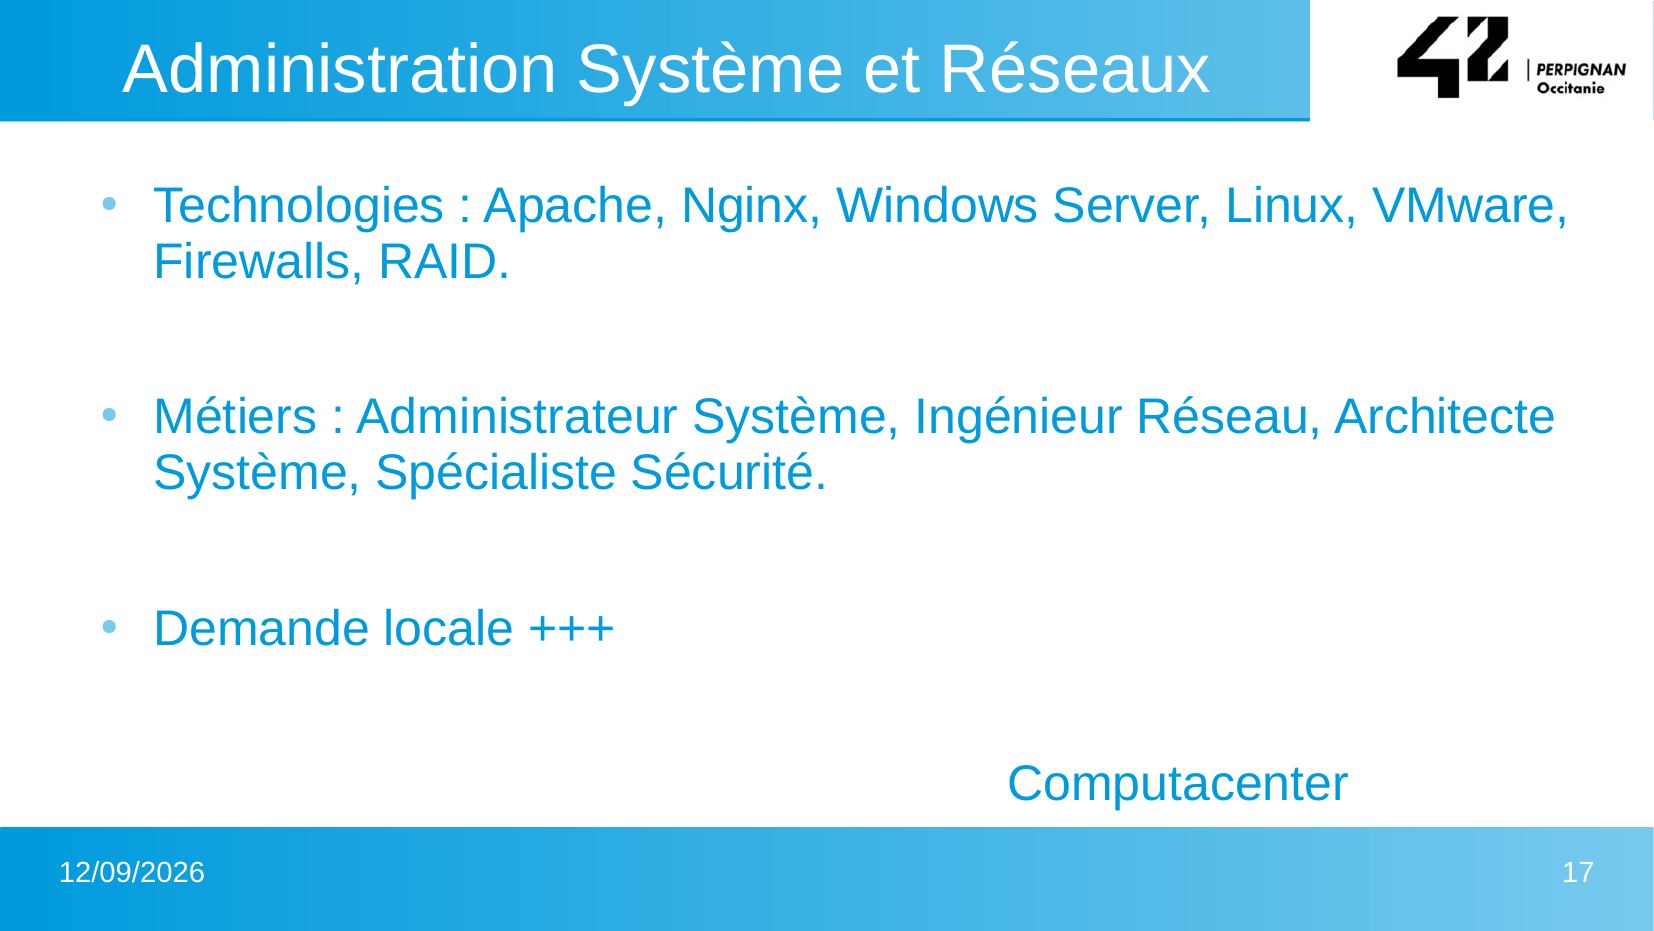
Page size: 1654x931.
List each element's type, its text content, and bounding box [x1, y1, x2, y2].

picture [1310, 0, 1654, 125]
title Administration Système et Réseaux [0, 29, 1310, 108]
list Technologies : Apache, Nginx, Windows Server, Linux, VMware, Firewalls, RAID. Métiers : Administrateur Système, Ingénieur Réseau, Architecte Système, Spécialiste Sécurité. Demande locale +++ Computacenter [82, 177, 1619, 768]
